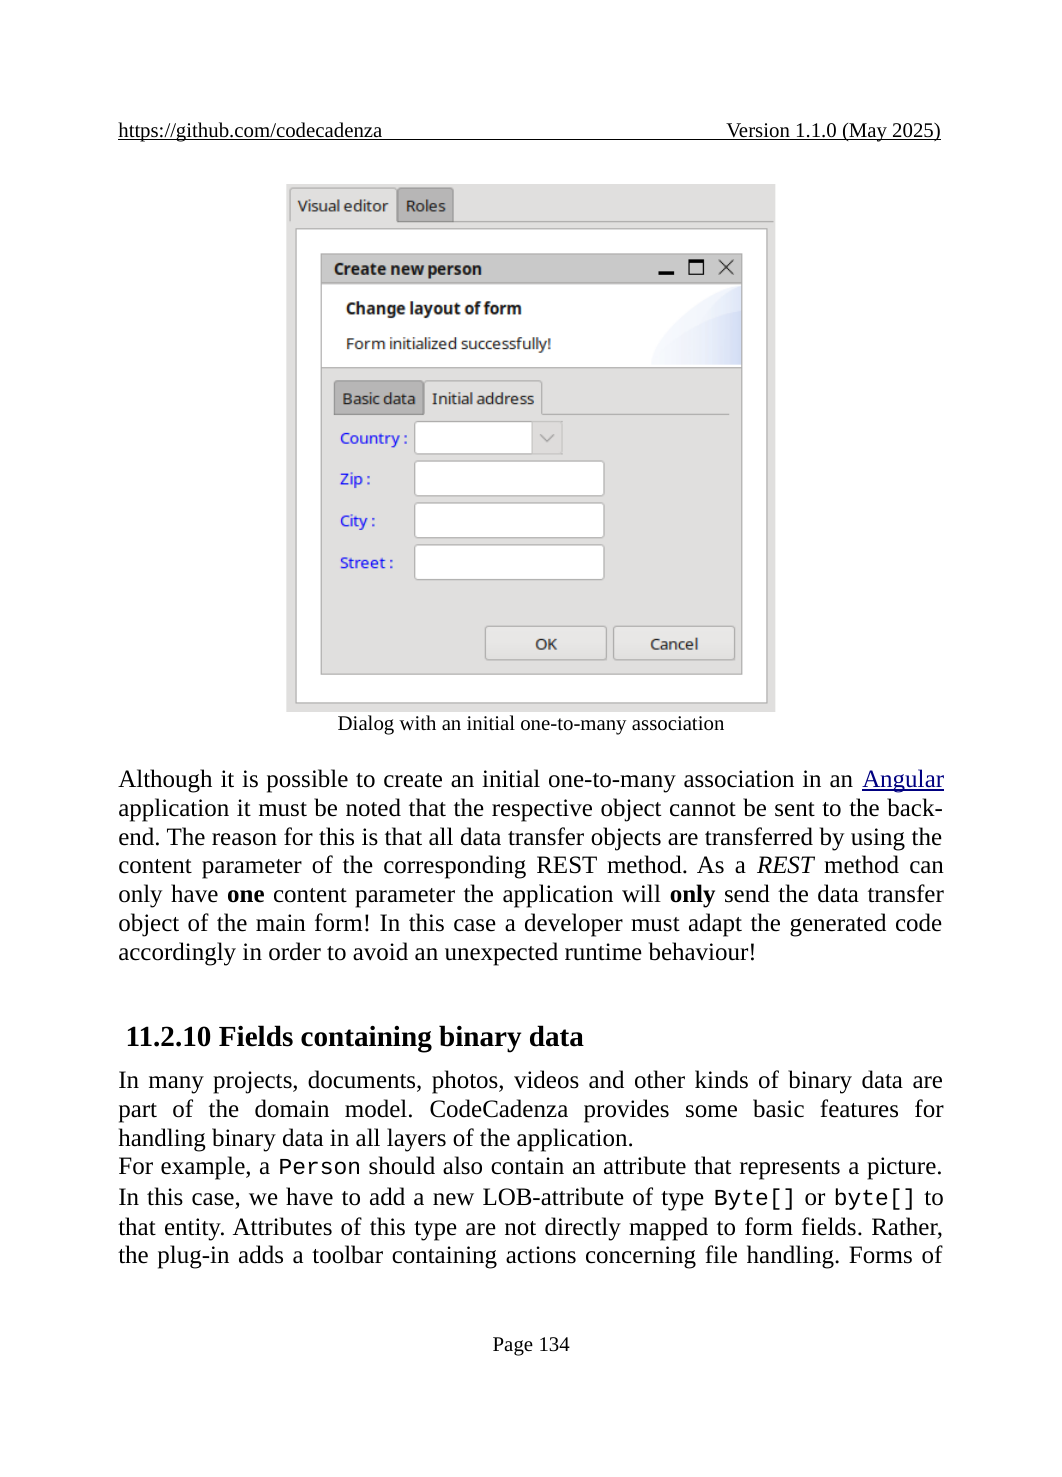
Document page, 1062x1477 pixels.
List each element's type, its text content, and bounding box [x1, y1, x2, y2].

text Although it is possible to create an initial one-to-many association in an Angular application it must be noted that the respective object cannot be sent to the back-end. The reason for this is that all data transfer objects are transferred by using the content parameter of the corresponding REST method. As a REST method can only have one content parameter the application will only send the data transfer object of the main form! In this case a developer must adapt the generated code accordingly in order to avoid an unexpected runtime behaviour! [118, 764, 944, 965]
text For example, a Person should also contain an attribute that represents a picture. In this case, we have to add a new LOB-attribute of type Byte[] or byte[] to that entity. Attributes of this type are not directly mapped to form fields. Rather, the plug-in adds a toolbar containing actions concerning file handling. Forms of [118, 1151, 944, 1269]
text In many projects, documents, photos, videos and other kinds of binary data are part of the domain model. CodeCadenza provides some basic features for handling binary data in all layers of the application. [118, 1065, 944, 1151]
text Dialog with an initial one-to-many association [286, 712, 775, 735]
picture [286, 184, 776, 712]
subtitle Fields containing binary data [118, 1019, 944, 1053]
